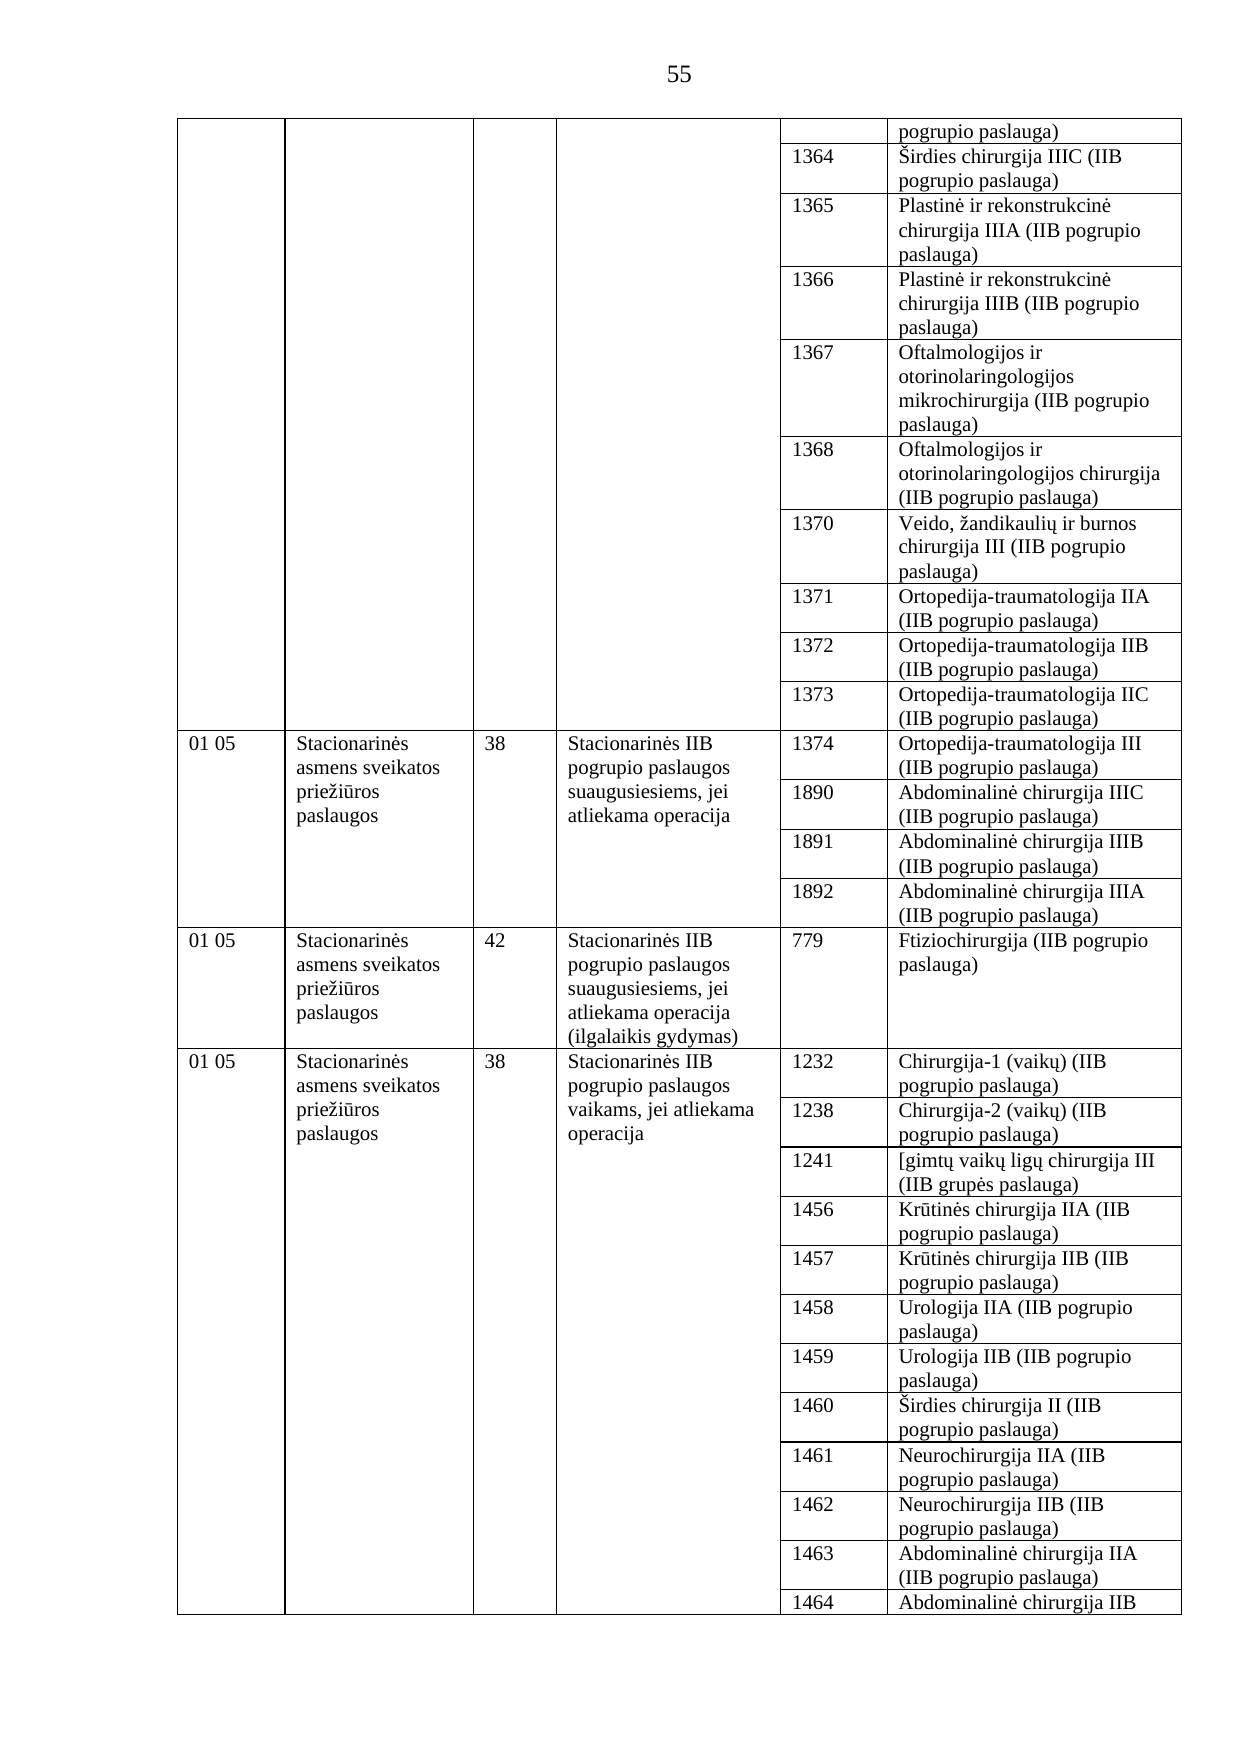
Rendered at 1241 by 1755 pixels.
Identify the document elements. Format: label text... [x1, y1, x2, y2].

table_cell Ortopedija-traumatologija IIA (IIB pogrupio paslauga) [888, 584, 1181, 632]
table_cell 1462 [781, 1492, 887, 1540]
table_cell 38 [474, 1049, 556, 1614]
table_cell 42 [474, 928, 556, 1048]
table_cell [557, 119, 780, 730]
table_cell 1374 [781, 731, 887, 779]
table_cell [gimtų vaikų ligų chirurgija III (IIB grupės paslauga) [888, 1148, 1181, 1196]
table_cell 1364 [781, 144, 887, 192]
table_cell Širdies chirurgija II (IIB pogrupio paslauga) [888, 1393, 1181, 1441]
table_cell 01 05 [178, 731, 284, 927]
table_cell Urologija IIB (IIB pogrupio paslauga) [888, 1344, 1181, 1392]
table_cell Neurochirurgija IIA (IIB pogrupio paslauga) [888, 1443, 1181, 1491]
table_cell Chirurgija-2 (vaikų) (IIB pogrupio paslauga) [888, 1098, 1181, 1146]
table_cell Ortopedija-traumatologija IIC (IIB pogrupio paslauga) [888, 682, 1181, 730]
table_cell Plastinė ir rekonstrukcinė chirurgija IIIB (IIB pogrupio paslauga) [888, 267, 1181, 339]
table_cell 1460 [781, 1393, 887, 1441]
table_cell Abdominalinė chirurgija IIIA (IIB pogrupio paslauga) [888, 879, 1181, 927]
table_cell Krūtinės chirurgija IIB (IIB pogrupio paslauga) [888, 1246, 1181, 1294]
table_cell 1367 [781, 340, 887, 436]
table_cell 1461 [781, 1443, 887, 1491]
table_cell 1366 [781, 267, 887, 339]
table_cell 1464 [781, 1590, 887, 1614]
table_cell Stacionarinės asmens sveikatos priežiūros paslaugos [286, 731, 473, 927]
table_cell Krūtinės chirurgija IIA (IIB pogrupio paslauga) [888, 1197, 1181, 1245]
table_cell 1456 [781, 1197, 887, 1245]
table_cell Chirurgija-1 (vaikų) (IIB pogrupio paslauga) [888, 1049, 1181, 1097]
table_cell 38 [474, 731, 556, 927]
table_cell Abdominalinė chirurgija IIIC (IIB pogrupio paslauga) [888, 780, 1181, 828]
table_cell 1457 [781, 1246, 887, 1294]
table_cell Veido, žandikaulių ir burnos chirurgija III (IIB pogrupio paslauga) [888, 510, 1181, 583]
table_cell 1890 [781, 780, 887, 828]
table_cell Neurochirurgija IIB (IIB pogrupio paslauga) [888, 1492, 1181, 1540]
table_cell 1463 [781, 1541, 887, 1589]
table_cell Ortopedija-traumatologija III (IIB pogrupio paslauga) [888, 731, 1181, 779]
table_cell Stacionarinės IIB pogrupio paslaugos suaugusiesiems, jei atliekama operacija (ilgalaikis gydymas) [557, 928, 780, 1048]
table_cell 1232 [781, 1049, 887, 1097]
table_cell 01 05 [178, 928, 284, 1048]
table_cell Širdies chirurgija IIIC (IIB pogrupio paslauga) [888, 144, 1181, 192]
table_cell [474, 119, 556, 730]
table_cell Oftalmologijos ir otorinolaringologijos mikrochirurgija (IIB pogrupio paslauga) [888, 340, 1181, 436]
table_cell 1458 [781, 1295, 887, 1343]
table_cell Ftiziochirurgija (IIB pogrupio paslauga) [888, 928, 1181, 1048]
table_cell 1370 [781, 510, 887, 583]
table_cell Stacionarinės asmens sveikatos priežiūros paslaugos [286, 1049, 473, 1614]
table_cell 1365 [781, 194, 887, 266]
table_cell 1371 [781, 584, 887, 632]
table_cell pogrupio paslauga) [888, 119, 1181, 143]
table_cell [178, 119, 284, 730]
table_cell 1373 [781, 682, 887, 730]
table_cell Plastinė ir rekonstrukcinė chirurgija IIIA (IIB pogrupio paslauga) [888, 194, 1181, 266]
table_cell 779 [781, 928, 887, 1048]
table_cell Abdominalinė chirurgija IIIB (IIB pogrupio paslauga) [888, 830, 1181, 878]
table_cell Abdominalinė chirurgija IIB [888, 1590, 1181, 1614]
table_cell Urologija IIA (IIB pogrupio paslauga) [888, 1295, 1181, 1343]
table_cell Abdominalinė chirurgija IIA (IIB pogrupio paslauga) [888, 1541, 1181, 1589]
table_cell 1372 [781, 633, 887, 681]
table_cell Stacionarinės IIB pogrupio paslaugos vaikams, jei atliekama operacija [557, 1049, 780, 1614]
table_cell 1368 [781, 437, 887, 509]
table_cell [781, 119, 887, 143]
table_cell 1459 [781, 1344, 887, 1392]
table_cell [286, 119, 473, 730]
table_cell 1241 [781, 1148, 887, 1196]
table_cell 1238 [781, 1098, 887, 1146]
table_cell 1892 [781, 879, 887, 927]
table_cell Ortopedija-traumatologija IIB (IIB pogrupio paslauga) [888, 633, 1181, 681]
table_cell Oftalmologijos ir otorinolaringologijos chirurgija (IIB pogrupio paslauga) [888, 437, 1181, 509]
table_cell 01 05 [178, 1049, 284, 1614]
table_cell Stacionarinės IIB pogrupio paslaugos suaugusiesiems, jei atliekama operacija [557, 731, 780, 927]
table_cell 1891 [781, 830, 887, 878]
table_cell Stacionarinės asmens sveikatos priežiūros paslaugos [286, 928, 473, 1048]
